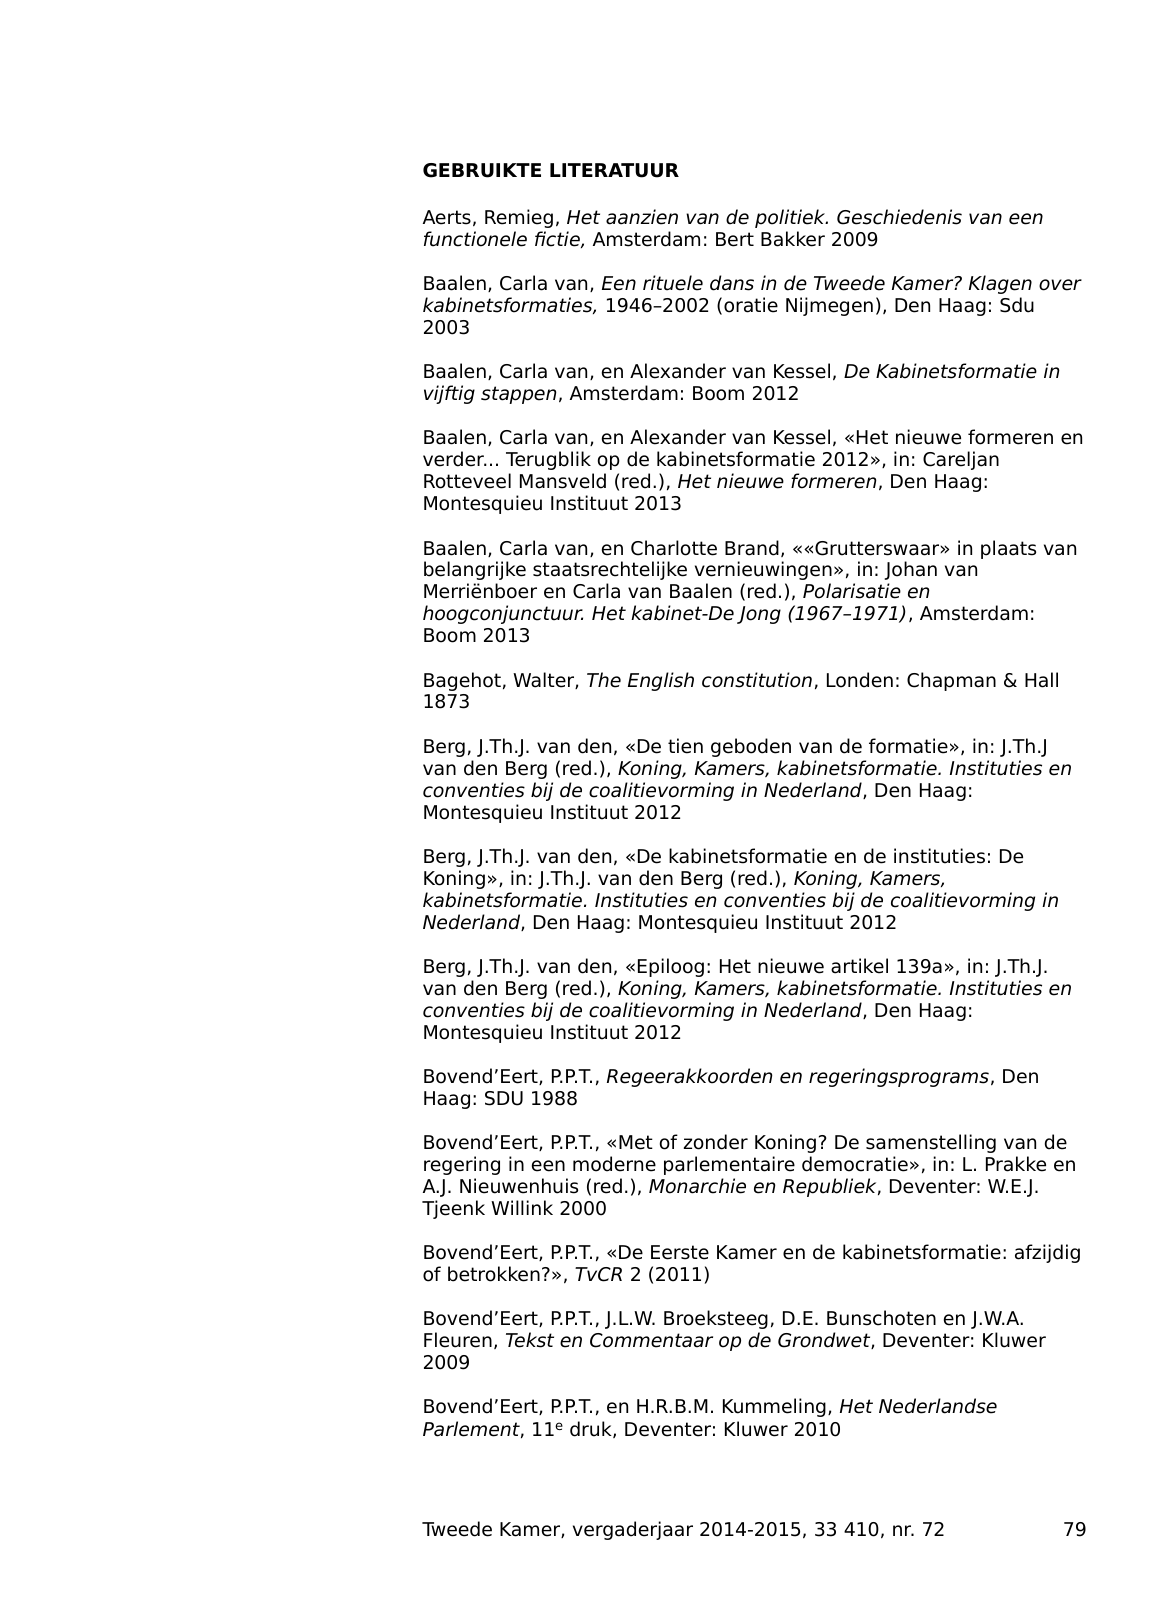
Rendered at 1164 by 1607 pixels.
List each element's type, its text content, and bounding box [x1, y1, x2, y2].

text Bovend’Eert, P.P.T., «Met of zonder Koning? De samenstelling van de regering in een moderne parlementaire democratie», in: L. Prakke en A.J. Nieuwenhuis (red.), Monarchie en Republiek, Deventer: W.E.J. Tjeenk Willink 2000 [422, 1132, 1087, 1220]
text Aerts, Remieg, Het aanzien van de politiek. Geschiedenis van een functionele fictie, Amsterdam: Bert Bakker 2009 [422, 207, 1087, 251]
text Baalen, Carla van, Een rituele dans in de Tweede Kamer? Klagen over kabinetsformaties, 1946–2002 (oratie Nijmegen), Den Haag: Sdu 2003 [422, 273, 1087, 339]
text Berg, J.Th.J. van den, «Epiloog: Het nieuwe artikel 139a», in: J.Th.J. van den Berg (red.), Koning, Kamers, kabinetsformatie. Instituties en conventies bij de coalitievorming in Nederland, Den Haag: Montesquieu Instituut 2012 [422, 956, 1087, 1044]
text Baalen, Carla van, en Alexander van Kessel, «Het nieuwe formeren en verder... Terugblik op de kabinetsformatie 2012», in: Careljan Rotteveel Mansveld (red.), Het nieuwe formeren, Den Haag: Montesquieu Instituut 2013 [422, 427, 1087, 515]
text Bovend’Eert, P.P.T., «De Eerste Kamer en de kabinetsformatie: afzijdig of betrokken?», TvCR 2 (2011) [422, 1242, 1087, 1286]
text Berg, J.Th.J. van den, «De kabinetsformatie en de instituties: De Koning», in: J.Th.J. van den Berg (red.), Koning, Kamers, kabinetsformatie. Instituties en conventies bij de coalitievorming in Nederland, Den Haag: Montesquieu Instituut 2012 [422, 846, 1087, 934]
text Baalen, Carla van, en Charlotte Brand, ««Grutterswaar» in plaats van belangrijke staatsrechtelijke vernieuwingen», in: Johan van Merriënboer en Carla van Baalen (red.), Polarisatie en hoogconjunctuur. Het kabinet-De Jong (1967–1971), Amsterdam: Boom 2013 [422, 537, 1087, 647]
text Bagehot, Walter, The English constitution, Londen: Chapman & Hall 1873 [422, 669, 1087, 713]
text Bovend’Eert, P.P.T., Regeerakkoorden en regeringsprograms, Den Haag: SDU 1988 [422, 1066, 1087, 1110]
subtitle GEBRUIKTE LITERATUUR [422, 160, 1087, 182]
text Bovend’Eert, P.P.T., en H.R.B.M. Kummeling, Het Nederlandse Parlement, 11e druk, Deventer: Kluwer 2010 [422, 1396, 1087, 1440]
text Berg, J.Th.J. van den, «De tien geboden van de formatie», in: J.Th.J van den Berg (red.), Koning, Kamers, kabinetsformatie. Instituties en conventies bij de coalitievorming in Nederland, Den Haag: Montesquieu Instituut 2012 [422, 736, 1087, 823]
text Baalen, Carla van, en Alexander van Kessel, De Kabinetsformatie in vijftig stappen, Amsterdam: Boom 2012 [422, 361, 1087, 405]
text Bovend’Eert, P.P.T., J.L.W. Broeksteeg, D.E. Bunschoten en J.W.A. Fleuren, Tekst en Commentaar op de Grondwet, Deventer: Kluwer 2009 [422, 1308, 1087, 1374]
